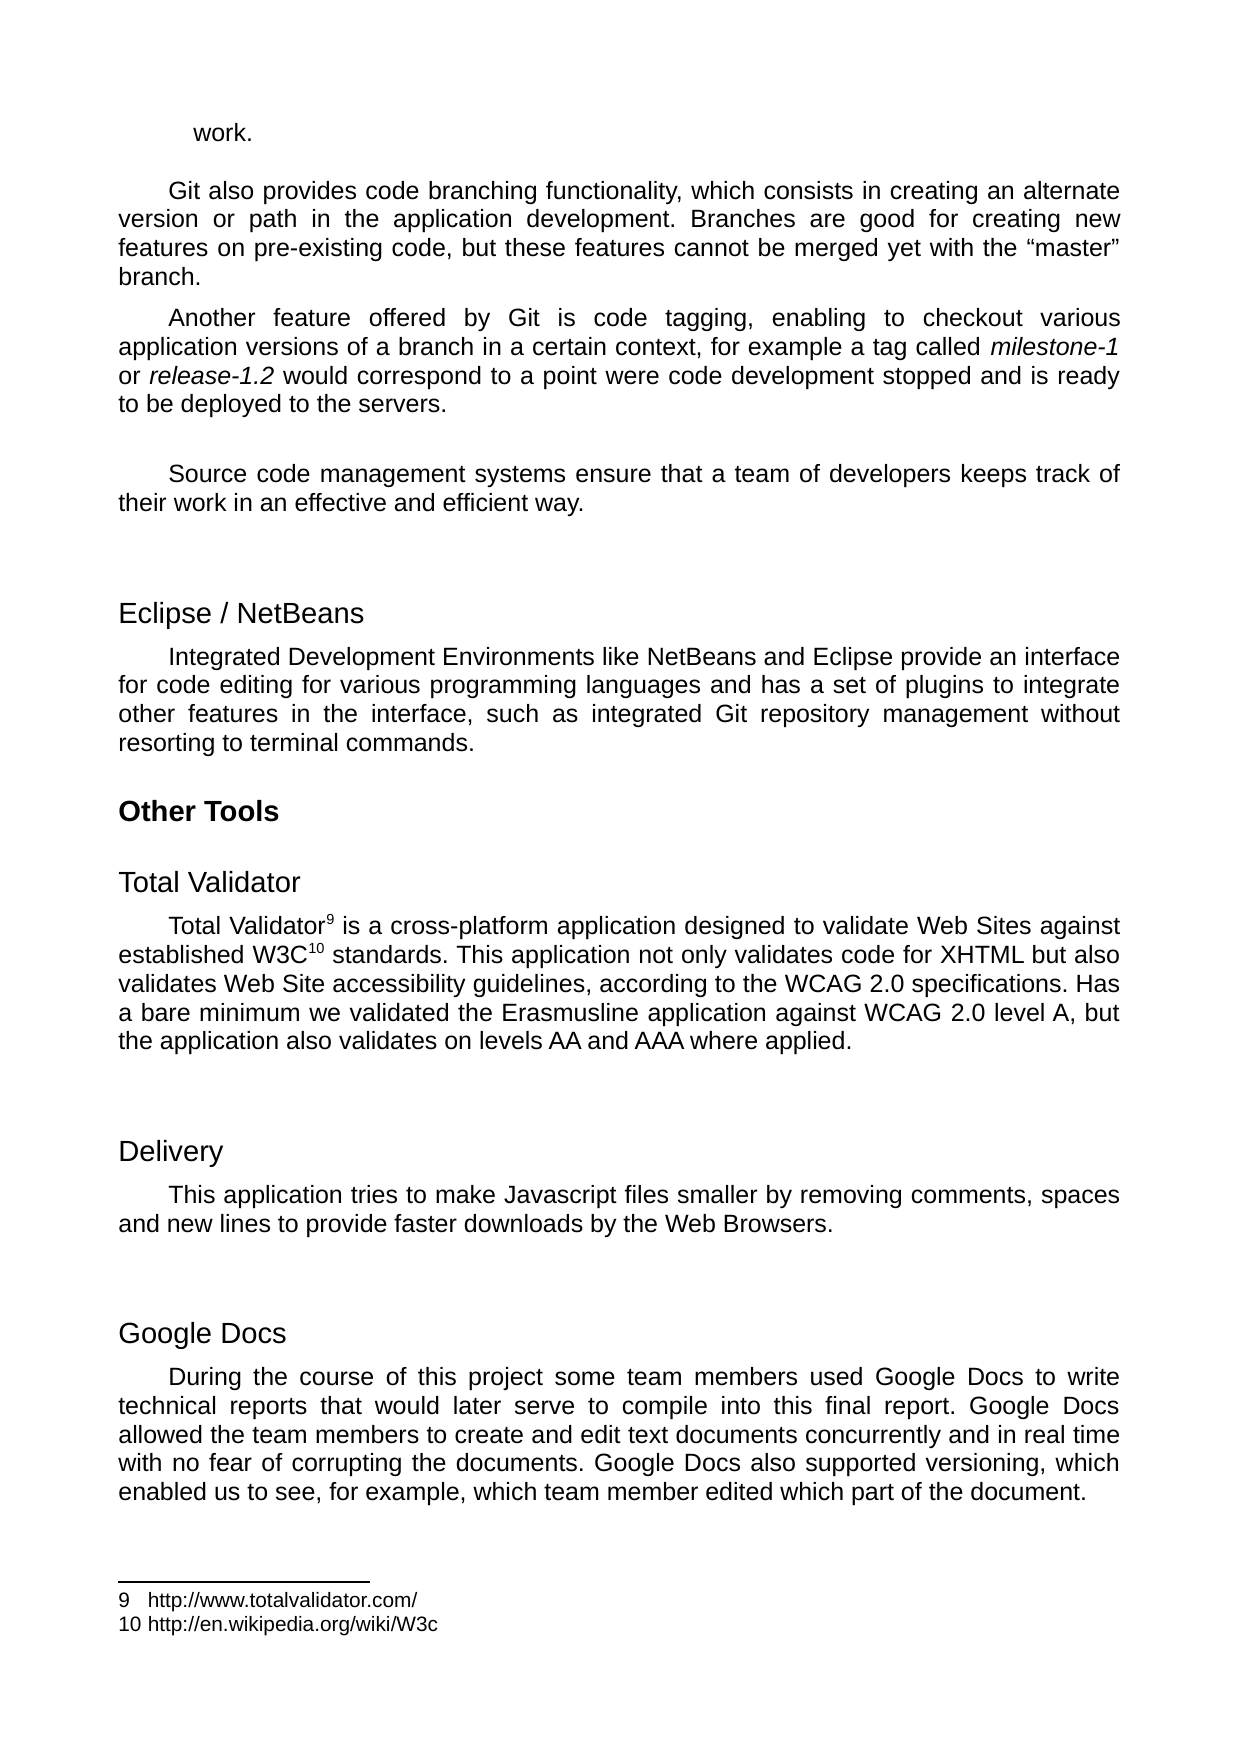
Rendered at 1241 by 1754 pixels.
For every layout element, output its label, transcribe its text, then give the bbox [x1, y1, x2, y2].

subtitle Google Docs [118, 1316, 1122, 1349]
text During the course of this project some team members used Google Docs to write technical reports that would later serve to compile into this final report. Google Docs allowed the team members to create and edit text documents concurrently and in real time with no fear of corrupting the documents. Google Docs also supported versioning, which enabled us to see, for example, which team member edited which part of the document. [118, 1362, 1122, 1506]
text http://www.totalvalidator.com/ [118, 1588, 1122, 1612]
subtitle Delivery [118, 1134, 1122, 1167]
subtitle Eclipse / NetBeans [118, 596, 1122, 629]
subtitle Total Validator [118, 865, 1122, 899]
text http://en.wikipedia.org/wiki/W3c [118, 1612, 1122, 1636]
text Git also provides code branching functionality, which consists in creating an alternate version or path in the application development. Branches are good for creating new features on pre-existing code, but these features cannot be merged yet with the “master” branch. [118, 176, 1122, 291]
list work. [156, 118, 1122, 147]
text This application tries to make Javascript files smaller by removing comments, spaces and new lines to provide faster downloads by the Web Browsers. [118, 1180, 1122, 1237]
subtitle Other Tools [118, 794, 1122, 828]
text Another feature offered by Git is code tagging, enabling to checkout various application versions of a branch in a certain context, for example a tag called milestone-1 or release-1.2 would correspond to a point were code development stopped and is ready to be deployed to the servers. [118, 303, 1122, 418]
text Total Validator is a cross-platform application designed to validate Web Sites against established W3C standards. This application not only validates code for XHTML but also validates Web Site accessibility guidelines, according to the WCAG 2.0 specifications. Has a bare minimum we validated the Erasmusline application against WCAG 2.0 level A, but the application also validates on levels AA and AAA where applied. [118, 911, 1122, 1055]
text Source code management systems ensure that a team of developers keeps track of their work in an effective and efficient way. [118, 459, 1122, 517]
text Integrated Development Environments like NetBeans and Eclipse provide an interface for code editing for various programming languages and has a set of plugins to integrate other features in the interface, such as integrated Git repository management without resorting to terminal commands. [118, 642, 1122, 757]
